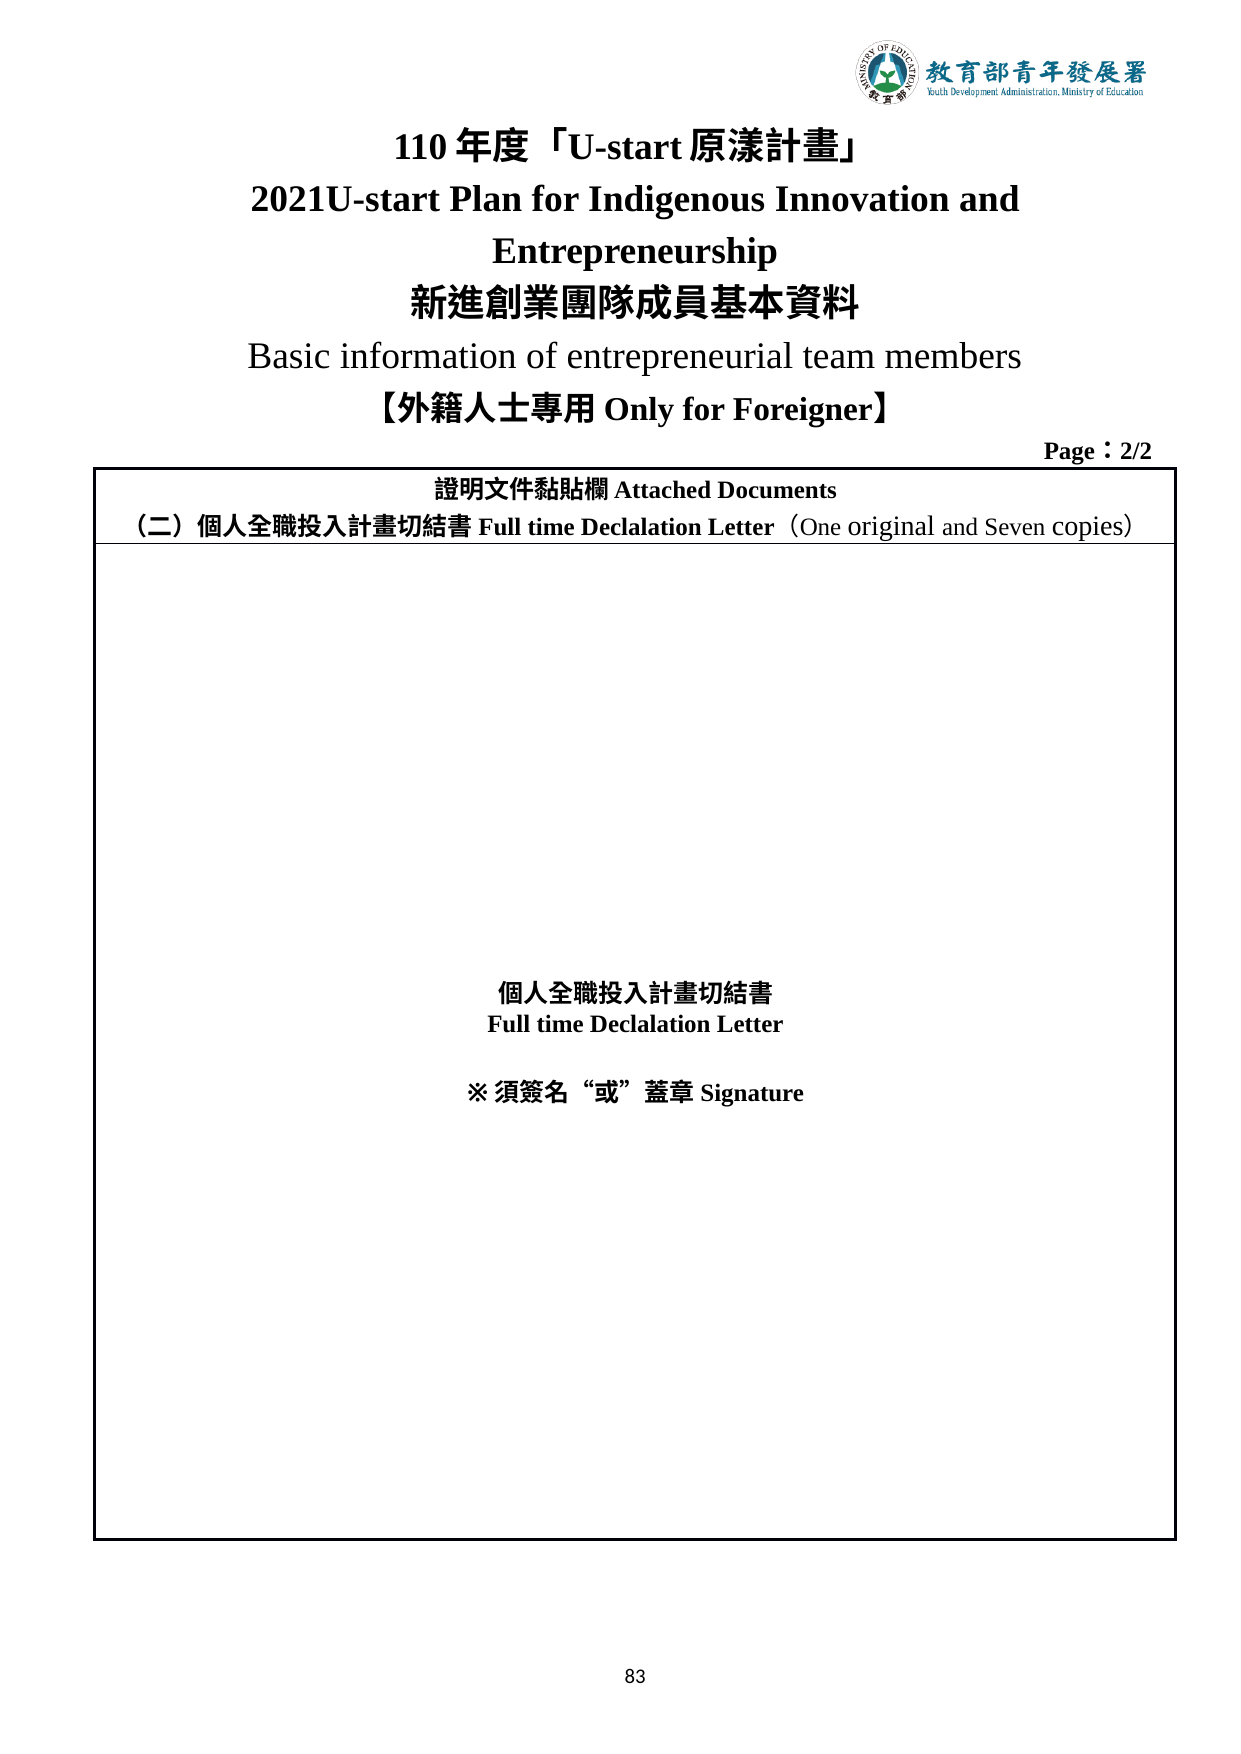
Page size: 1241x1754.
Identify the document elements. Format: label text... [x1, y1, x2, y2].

picture [848, 35, 1152, 109]
text 新進創業團隊成員基本資料 [118, 274, 1152, 326]
text 110年度「U-start原漾計畫」 [118, 118, 1152, 170]
table_cell 個人全職投入計畫切結書 Full time Declalation Letter ※ 須簽名“或”蓋章 Signature [96, 544, 1174, 1537]
text Basic information of entrepreneurial team members [118, 326, 1152, 378]
text 【外籍人士專用Only for Foreigner】 [118, 378, 1152, 431]
text 2021U-start Plan for Indigenous Innovation and Entrepreneurship [118, 170, 1152, 274]
table_header 證明文件黏貼欄Attached Documents （二）個人全職投入計畫切結書 Full time Declalation Letter（One original and Seven copies） [96, 470, 1174, 542]
text Page：2/2 [118, 431, 1152, 467]
